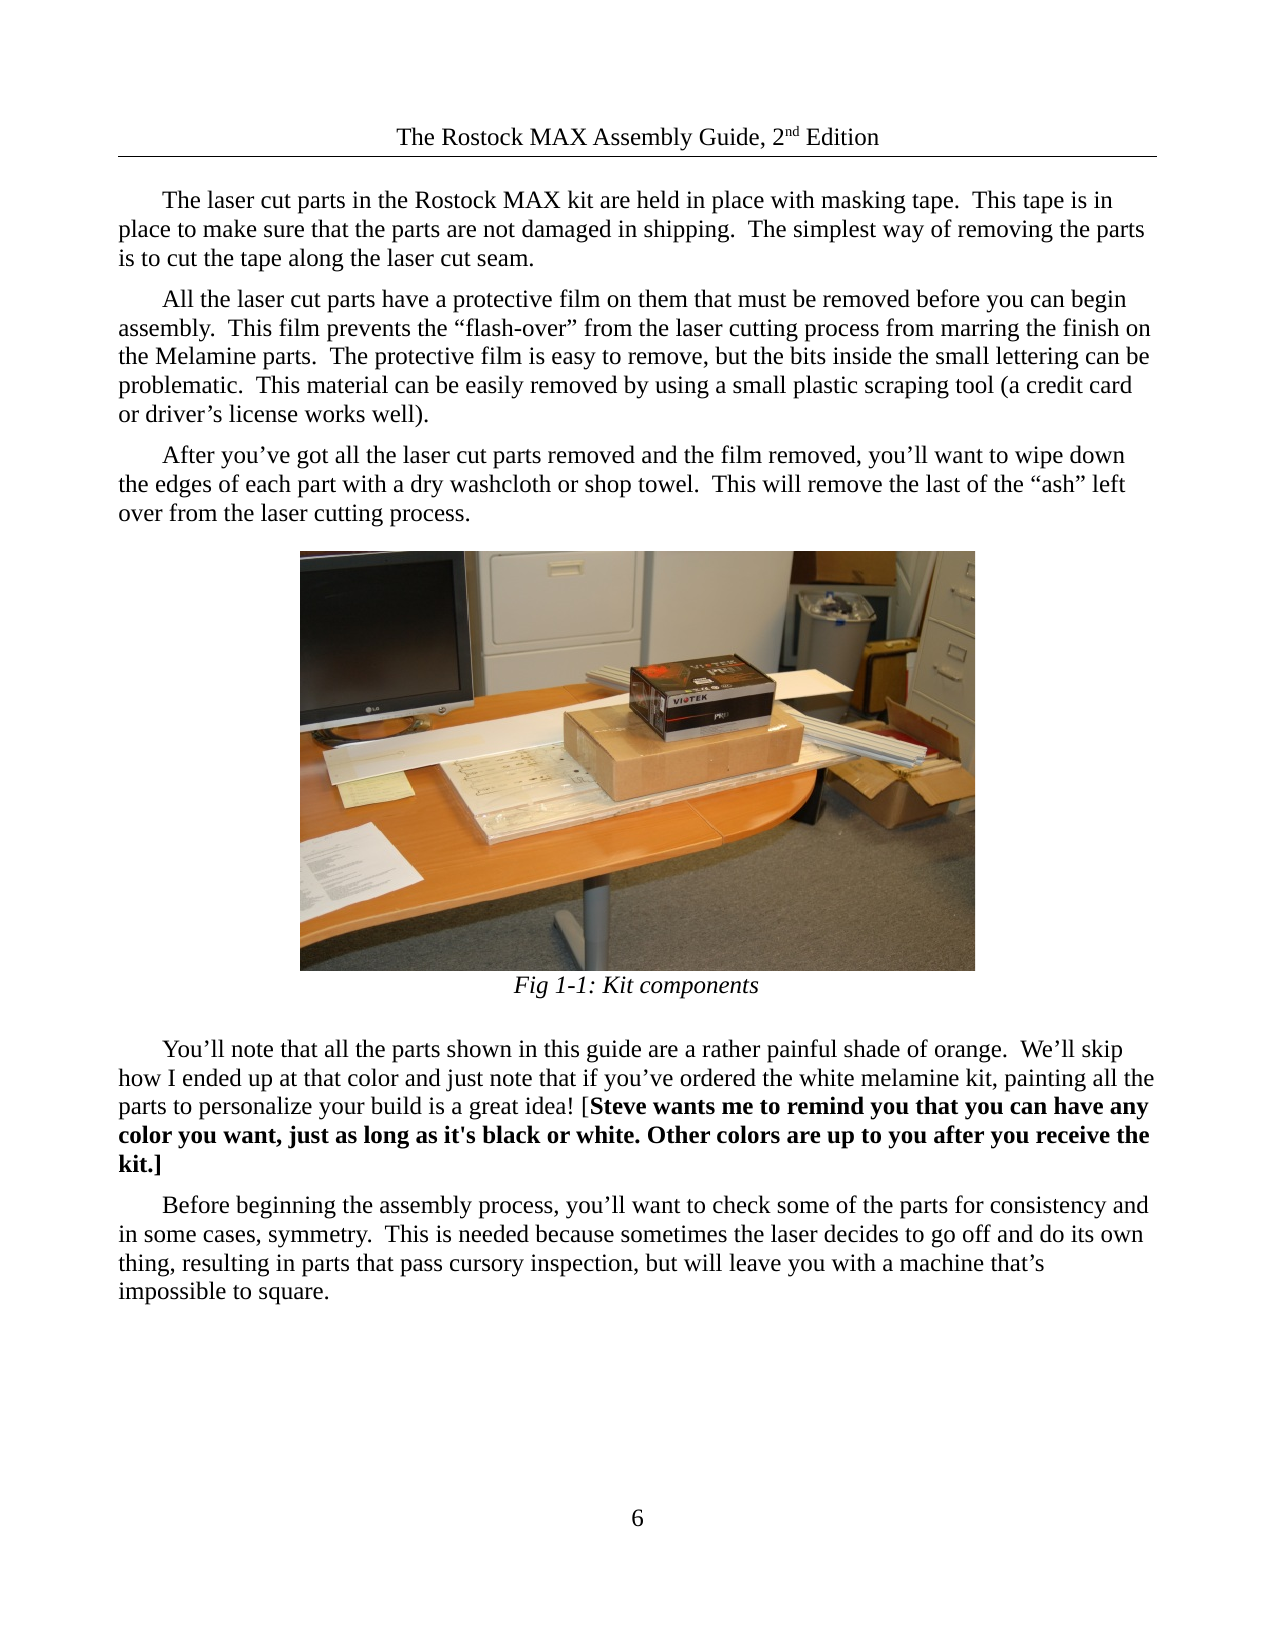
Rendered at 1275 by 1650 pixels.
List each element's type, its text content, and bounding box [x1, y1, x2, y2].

text Before beginning the assembly process, you’ll want to check some of the parts for consistency and in some cases, symmetry. This is needed because sometimes the laser decides to go off and do its own thing, resulting in parts that pass cursory inspection, but will leave you with a machine that’s impossible to square. [118, 1190, 1157, 1305]
text The laser cut parts in the Rostock MAX kit are held in place with masking tape. This tape is in place to make sure that the parts are not damaged in shipping. The simplest way of removing the parts is to cut the tape along the laser cut seam. [118, 185, 1157, 271]
text Fig 1-1: Kit components [300, 971, 975, 999]
text After you’ve got all the laser cut parts removed and the film removed, you’ll want to wipe down the edges of each part with a dry washcloth or shop towel. This will remove the last of the “ash” left over from the laser cutting process. [118, 440, 1157, 526]
picture [300, 551, 976, 971]
text You’ll note that all the parts shown in this guide are a rather painful shade of orange. We’ll skip how I ended up at that color and just note that if you’ve ordered the white melamine kit, painting all the parts to personalize your build is a great idea! [Steve wants me to remind you that you can have any color you want, just as long as it's black or white. Other colors are up to you after you receive the kit.] [118, 1034, 1157, 1178]
text All the laser cut parts have a protective film on them that must be removed before you can begin assembly. This film prevents the “flash-over” from the laser cutting process from marring the finish on the Melamine parts. The protective film is easy to remove, but the bits inside the small lettering can be problematic. This material can be easily removed by using a small plastic scraping tool (a credit card or driver’s license works well). [118, 284, 1157, 428]
